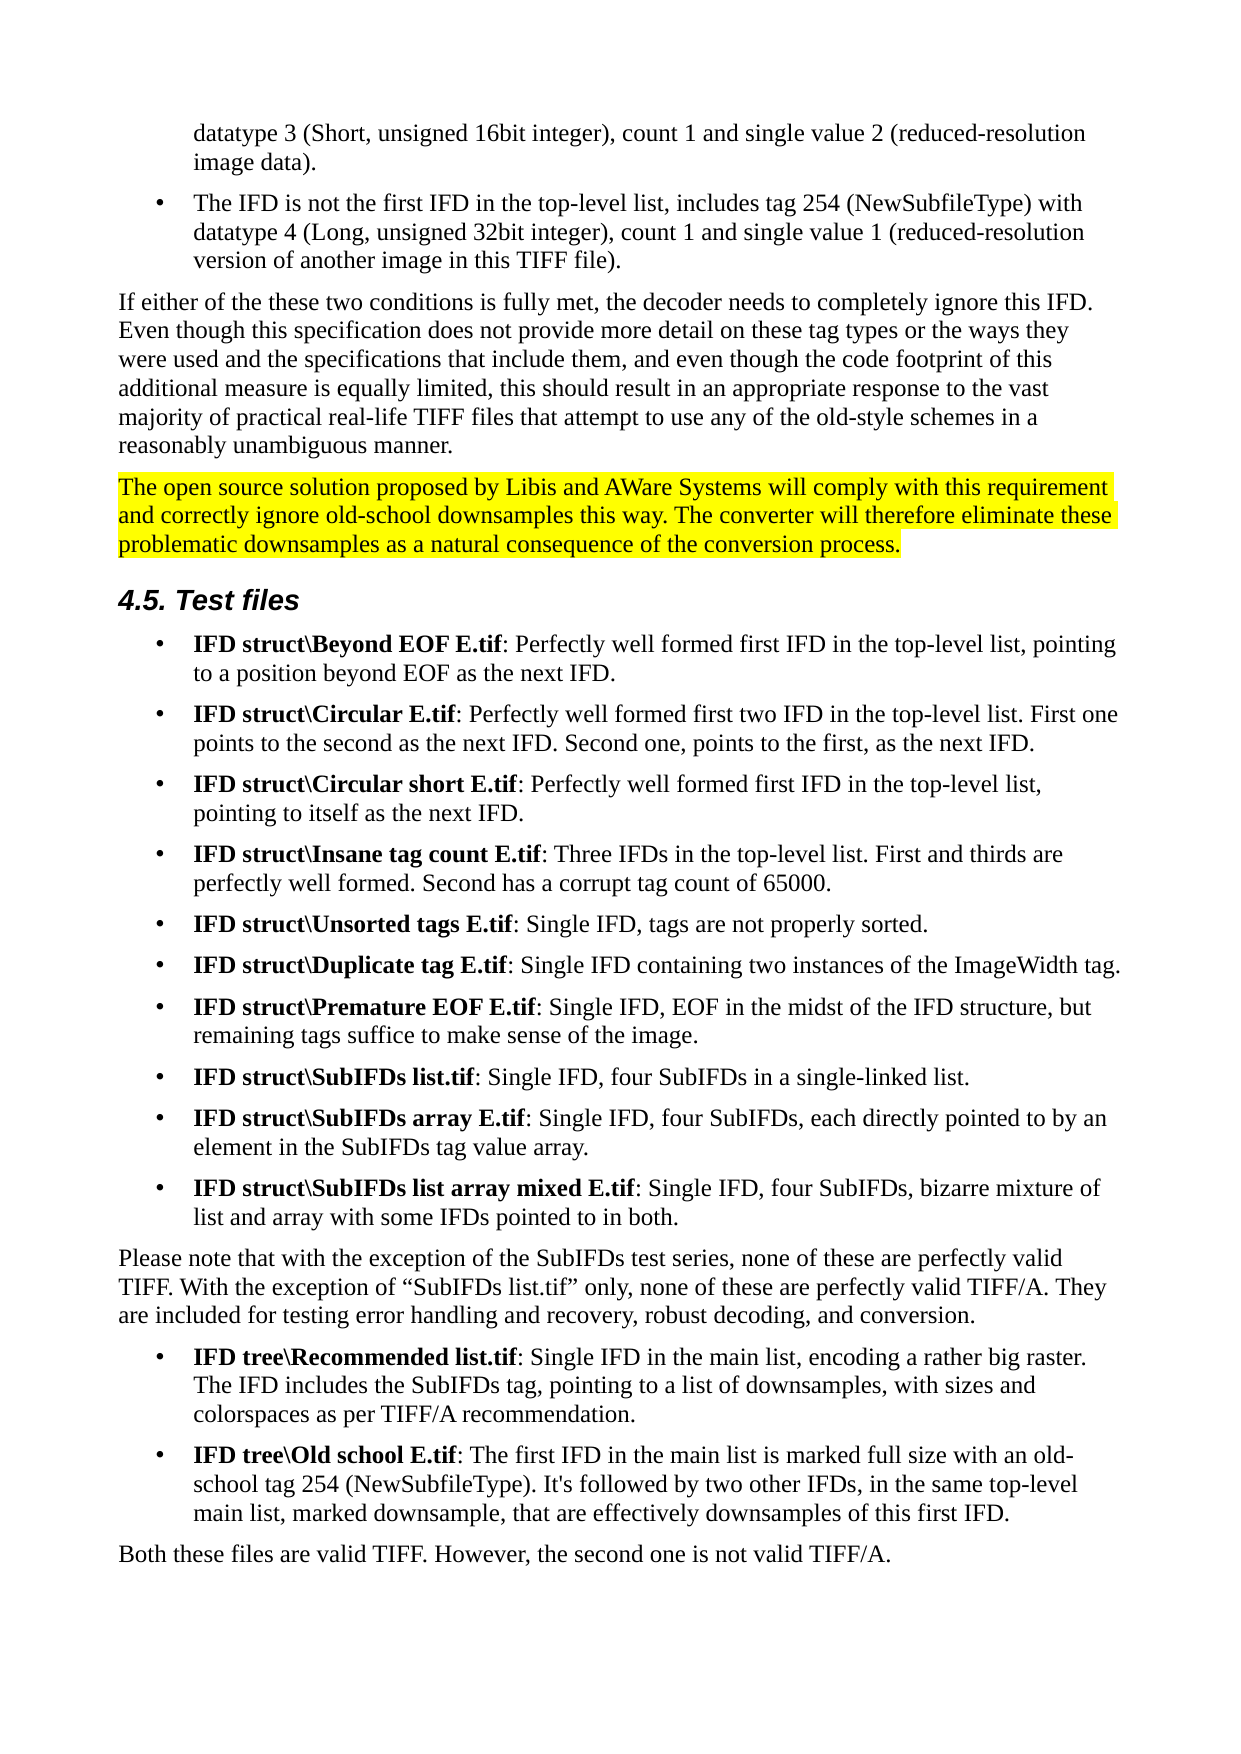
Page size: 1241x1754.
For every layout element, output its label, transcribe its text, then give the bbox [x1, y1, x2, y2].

list IFD struct\Duplicate tag E.tif: Single IFD containing two instances of the ImageWidth tag. [156, 950, 1122, 979]
subtitle 4.5. Test files [118, 583, 1122, 617]
list IFD tree\Old school E.tif: The first IFD in the main list is marked full size with an old-school tag 254 (NewSubfileType). It's followed by two other IFDs, in the same top-level main list, marked downsample, that are effectively downsamples of this first IFD. [156, 1440, 1122, 1527]
list IFD struct\SubIFDs list.tif: Single IFD, four SubIFDs in a single-linked list. [156, 1062, 1122, 1090]
list IFD struct\Beyond EOF E.tif: Perfectly well formed first IFD in the top-level list, pointing to a position beyond EOF as the next IFD. [156, 629, 1122, 687]
list datatype 3 (Short, unsigned 16bit integer), count 1 and single value 2 (reduced-resolution image data). [156, 118, 1122, 176]
text Both these files are valid TIFF. However, the second one is not valid TIFF/A. [118, 1539, 1122, 1568]
list IFD tree\Recommended list.tif: Single IFD in the main list, encoding a rather big raster. The IFD includes the SubIFDs tag, pointing to a list of downsamples, with sizes and colorspaces as per TIFF/A recommendation. [156, 1342, 1122, 1428]
list IFD struct\SubIFDs array E.tif: Single IFD, four SubIFDs, each directly pointed to by an element in the SubIFDs tag value array. [156, 1103, 1122, 1160]
list IFD struct\SubIFDs list array mixed E.tif: Single IFD, four SubIFDs, bizarre mixture of list and array with some IFDs pointed to in both. [156, 1173, 1122, 1230]
list IFD struct\Circular short E.tif: Perfectly well formed first IFD in the top-level list, pointing to itself as the next IFD. [156, 769, 1122, 827]
list IFD struct\Insane tag count E.tif: Three IFDs in the top-level list. First and thirds are perfectly well formed. Second has a corrupt tag count of 65000. [156, 839, 1122, 897]
list IFD struct\Premature EOF E.tif: Single IFD, EOF in the midst of the IFD structure, but remaining tags suffice to make sense of the image. [156, 992, 1122, 1049]
list IFD struct\Circular E.tif: Perfectly well formed first two IFD in the top-level list. First one points to the second as the next IFD. Second one, points to the first, as the next IFD. [156, 699, 1122, 757]
text If either of the these two conditions is fully met, the decoder needs to completely ignore this IFD. Even though this specification does not provide more detail on these tag types or the ways they were used and the specifications that include them, and even though the code footprint of this additional measure is equally limited, this should result in an appropriate response to the vast majority of practical real-life TIFF files that attempt to use any of the old-style schemes in a reasonably unambiguous manner. [118, 287, 1122, 459]
text The open source solution proposed by Libis and AWare Systems will comply with this requirement and correctly ignore old-school downsamples this way. The converter will therefore eliminate these problematic downsamples as a natural consequence of the conversion process. [118, 472, 1122, 558]
list The IFD is not the first IFD in the top-level list, includes tag 254 (NewSubfileType) with datatype 4 (Long, unsigned 32bit integer), count 1 and single value 1 (reduced-resolution version of another image in this TIFF file). [156, 188, 1122, 274]
text Please note that with the exception of the SubIFDs test series, none of these are perfectly valid TIFF. With the exception of “SubIFDs list.tif” only, none of these are perfectly valid TIFF/A. They are included for testing error handling and recovery, robust decoding, and conversion. [118, 1243, 1122, 1329]
list IFD struct\Unsorted tags E.tif: Single IFD, tags are not properly sorted. [156, 909, 1122, 938]
